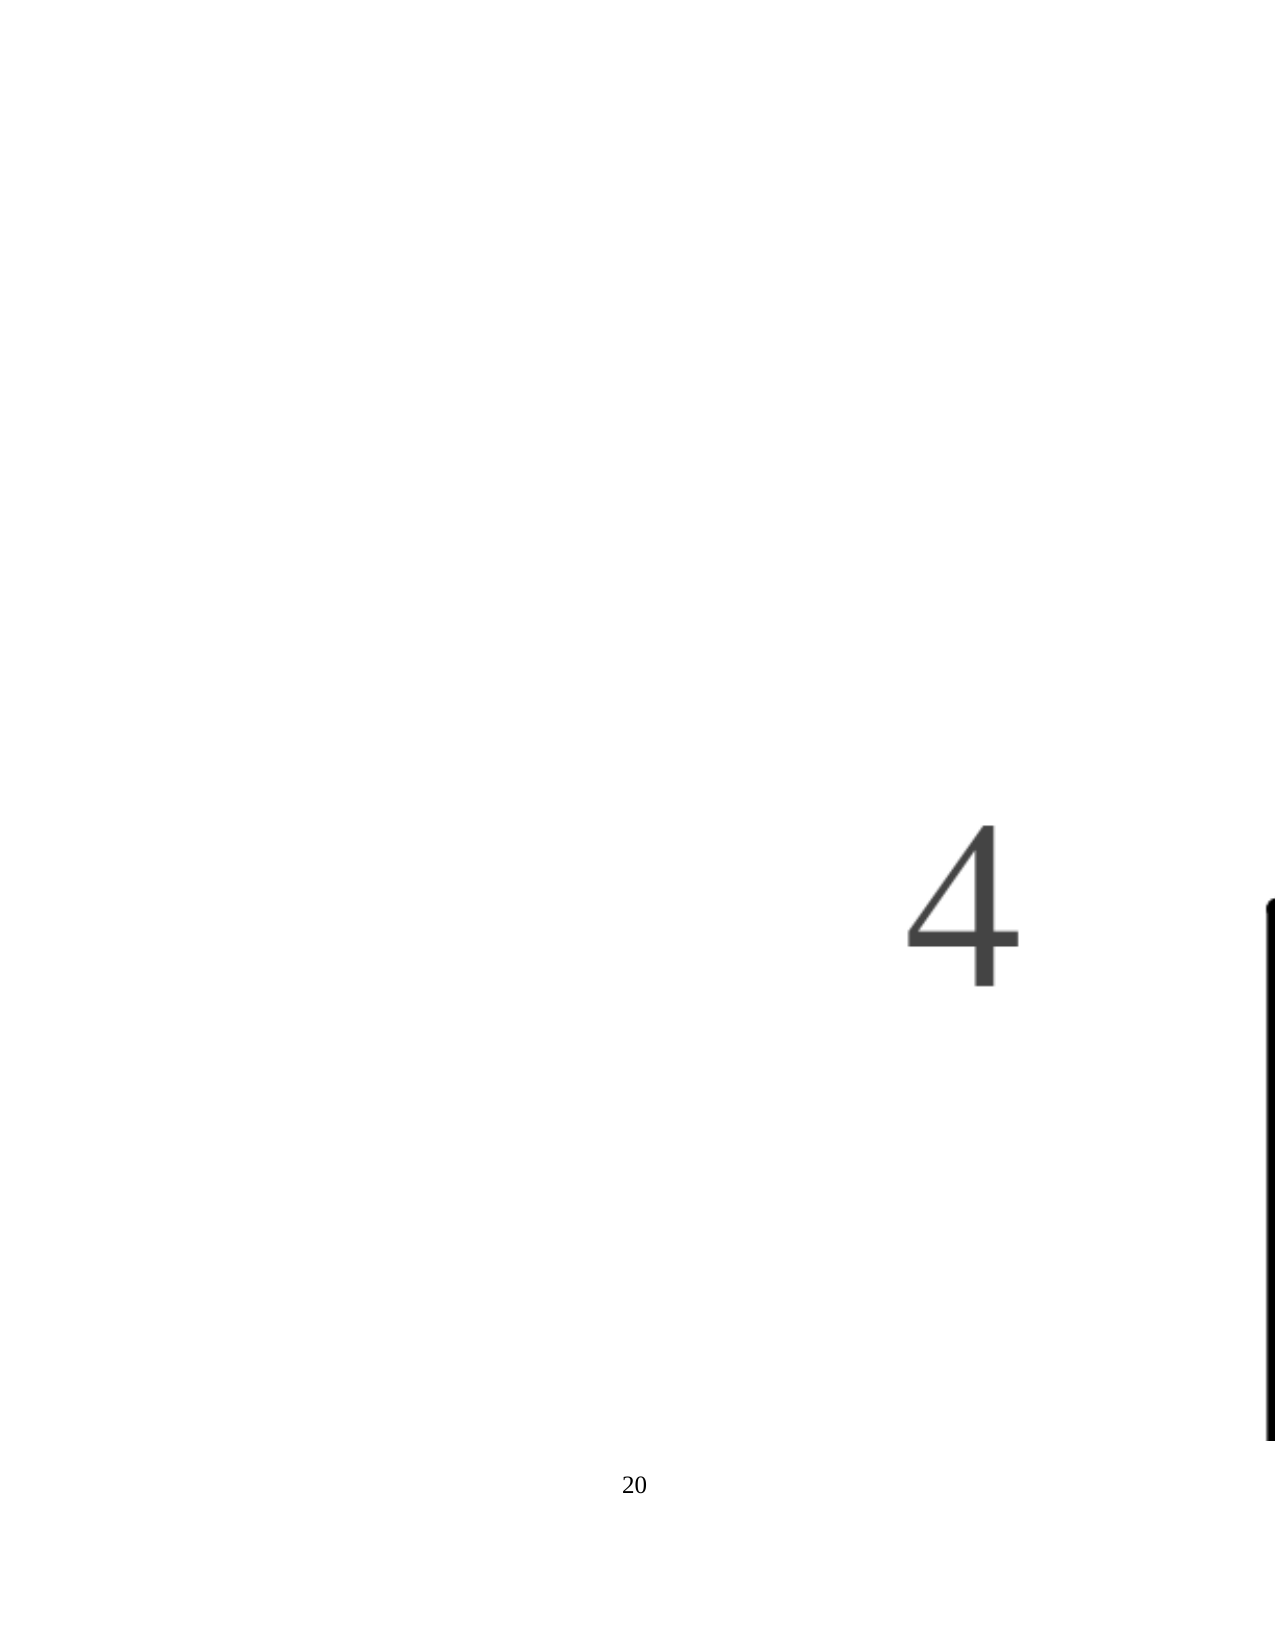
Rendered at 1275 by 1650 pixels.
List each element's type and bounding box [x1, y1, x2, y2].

picture [150, 150, 1275, 1441]
